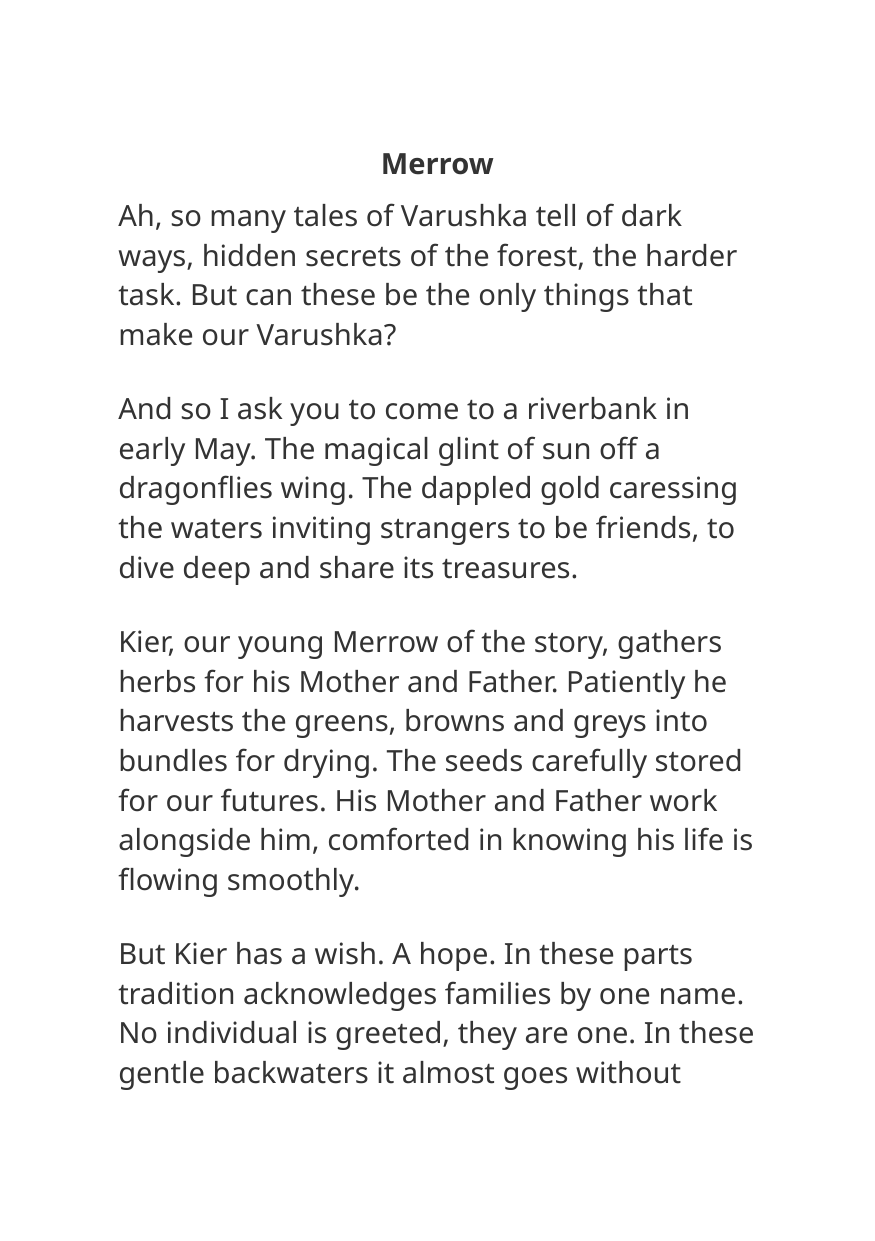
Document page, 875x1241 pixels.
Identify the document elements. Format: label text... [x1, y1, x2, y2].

text Kier, our young Merrow of the story, gathers herbs for his Mother and Father. Patiently he harvests the greens, browns and greys into bundles for drying. The seeds carefully stored for our futures. His Mother and Father work alongside him, comforted in knowing his life is flowing smoothly. [118, 621, 756, 899]
text And so I ask you to come to a riverbank in early May. The magical glint of sun off a dragonflies wing. The dappled gold caressing the waters inviting strangers to be friends, to dive deep and share its treasures. [118, 388, 756, 587]
subtitle Merrow [118, 143, 756, 183]
text But Kier has a wish. A hope. In these parts tradition acknowledges families by one name. No individual is greeted, they are one. In these gentle backwaters it almost goes without [118, 933, 756, 1092]
text Ah, so many tales of Varushka tell of dark ways, hidden secrets of the forest, the harder task. But can these be the only things that make our Varushka? [118, 195, 756, 354]
